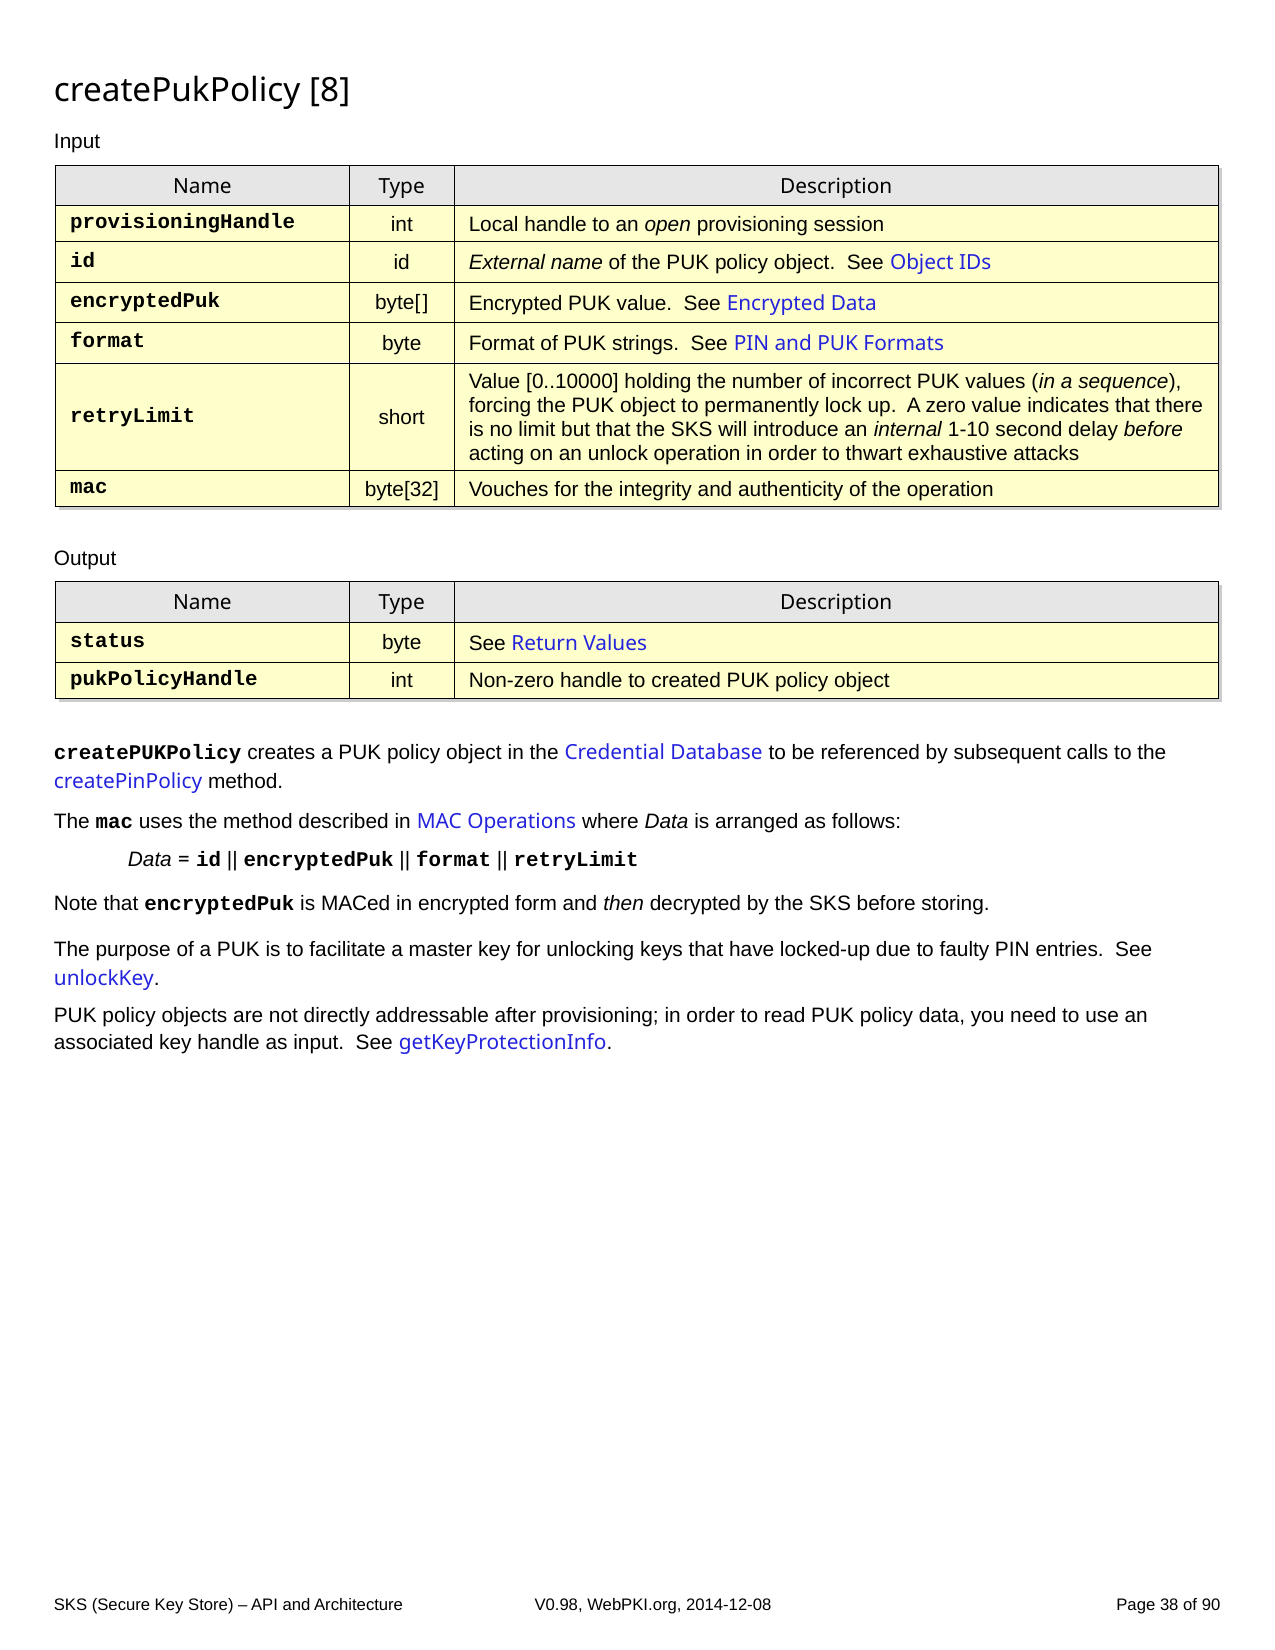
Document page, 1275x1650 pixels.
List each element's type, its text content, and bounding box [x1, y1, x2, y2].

table_cell provisioningHandle [56, 206, 349, 241]
table_cell mac [56, 471, 349, 506]
table_cell encryptedPuk [56, 283, 349, 322]
text createPUKPolicy creates a PUK policy object in the Credential Database to be referenced by subsequent calls to the createPinPolicy method. [54, 737, 1221, 794]
table_cell Value [0..10000] holding the number of incorrect PUK values (in a sequence), forcing the PUK object to permanently lock up. A zero value indicates that there is no limit but that the SKS will introduce an internal 1‑10 second delay before acting on an unlock operation in order to thwart exhaustive attacks [455, 364, 1218, 470]
text Input [54, 129, 1221, 153]
table_cell Format of PUK strings. See PIN and PUK Formats [455, 323, 1218, 362]
table_cell id [350, 242, 454, 282]
table_header Type [350, 582, 454, 622]
table_cell byte⁮[32] [350, 471, 454, 506]
table_cell External name of the PUK policy object. See Object IDs [455, 242, 1218, 282]
table_cell status [56, 623, 349, 662]
table_cell Vouches for the integrity and authenticity of the operation [455, 471, 1218, 506]
text The purpose of a PUK is to facilitate a master key for unlocking keys that have locked-up due to faulty PIN entries. See unlockKey. [54, 934, 1221, 991]
table_cell pukPolicyHandle [56, 663, 349, 698]
table_cell id [56, 242, 349, 282]
table_cell See Return Values [455, 623, 1218, 662]
table_header Name [56, 166, 349, 205]
table_cell int [350, 206, 454, 241]
text Data = id || encryptedPuk || format || retryLimit [54, 844, 1221, 872]
table_cell byte [350, 323, 454, 362]
table_header Type [350, 166, 454, 205]
table_header Description [455, 582, 1218, 622]
table_cell byte[ ] [350, 283, 454, 322]
table_cell short [350, 364, 454, 470]
text The mac uses the method described in MAC Operations where Data is arranged as follows: [54, 806, 1221, 835]
table_header Name [56, 582, 349, 622]
table_cell Non-zero handle to created PUK policy object [455, 663, 1218, 698]
table_header Description [455, 166, 1218, 205]
table_cell format [56, 323, 349, 362]
table_cell retryLimit [56, 364, 349, 470]
table_cell Encrypted PUK value. See Encrypted Data [455, 283, 1218, 322]
text PUK policy objects are not directly addressable after provisioning; in order to read PUK policy data, you need to use an associated key handle as input. See getKeyProtectionInfo. [54, 1003, 1221, 1055]
subtitle createPukPolicy [8] [54, 66, 1221, 111]
table_cell byte [350, 623, 454, 662]
text Note that encryptedPuk is MACed in encrypted form and then decrypted by the SKS before storing. [54, 890, 1221, 916]
text Output [54, 546, 1221, 569]
table_cell Local handle to an open provisioning session [455, 206, 1218, 241]
table_cell int [350, 663, 454, 698]
